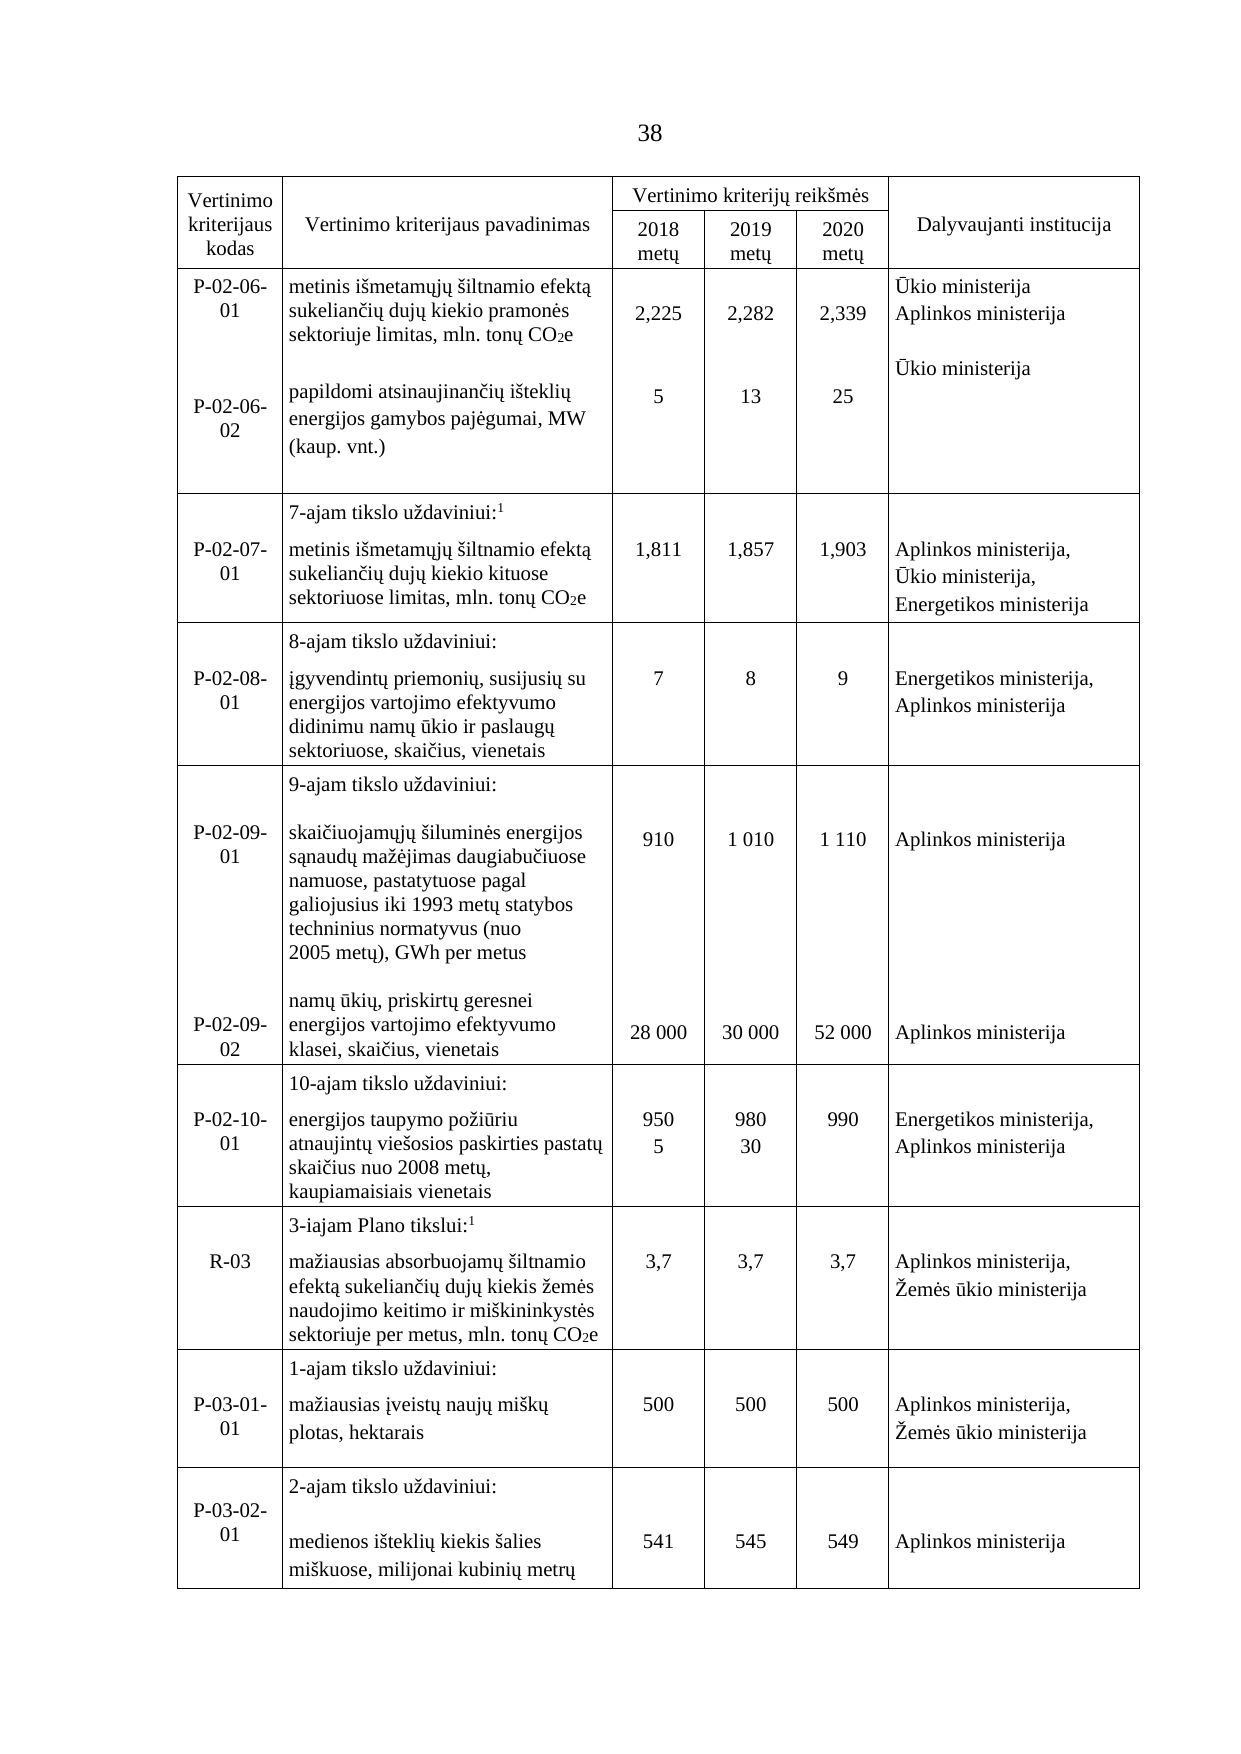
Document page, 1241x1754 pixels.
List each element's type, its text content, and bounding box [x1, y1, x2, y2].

table_cell 500 [797, 1386, 888, 1467]
table_cell 2019 metų [705, 211, 796, 268]
table_cell metinis išmetamųjų šiltnamio efektą sukeliančių dujų kiekio kituose sektoriuose limitas, mln. tonų CO2e [283, 531, 612, 622]
table_cell 1,811 [613, 531, 704, 622]
table_cell energijos taupymo požiūriu atnaujintų viešosios paskirties pastatų skaičius nuo 2008 metų, kaupiamaisiais vienetais [283, 1101, 612, 1206]
table_cell 990 [797, 1101, 888, 1206]
table_cell įgyvendintų priemonių, susijusių su energijos vartojimo efektyvumo didinimu namų ūkio ir paslaugų sektoriuose, skaičius, vienetais [283, 660, 612, 765]
table_cell Aplinkos ministerija, Žemės ūkio ministerija [889, 1386, 1139, 1467]
table_cell mažiausias įveistų naujų miškų plotas, hektarais [283, 1386, 612, 1467]
table_cell P-03-01-01 [178, 1386, 282, 1467]
table_cell 950 5 [613, 1101, 704, 1206]
table_cell [889, 494, 1139, 531]
table_cell Aplinkos ministerija [889, 1468, 1139, 1588]
table_cell [705, 494, 796, 531]
table_cell 3,7 [613, 1244, 704, 1349]
table_cell 545 [705, 1468, 796, 1588]
table_cell [705, 1350, 796, 1386]
table_cell [705, 1207, 796, 1243]
table_cell [178, 623, 282, 660]
table_cell [178, 494, 282, 531]
table_cell 980 30 [705, 1101, 796, 1206]
table_cell [797, 1065, 888, 1101]
table_cell Ūkio ministerija Aplinkos ministerija Ūkio ministerija [889, 269, 1139, 493]
table_cell 2,282 13 [705, 269, 796, 493]
table_cell [613, 1065, 704, 1101]
table_cell R-03 [178, 1244, 282, 1349]
table_cell [889, 1065, 1139, 1101]
table_cell 3,7 [797, 1244, 888, 1349]
table_cell 1 010 30 000 [705, 766, 796, 1063]
table_cell mažiausias absorbuojamų šiltnamio efektą sukeliančių dujų kiekis žemės naudojimo keitimo ir miškininkystės sektoriuje per metus, mln. tonų CO2e [283, 1244, 612, 1349]
table_cell 3-iajam Plano tikslui:1 [283, 1207, 612, 1243]
table_cell P-02-09-01 P-02-09-02 [178, 766, 282, 1063]
table_cell 500 [705, 1386, 796, 1467]
table_cell [797, 1207, 888, 1243]
table_cell [178, 1350, 282, 1386]
table_cell 7 [613, 660, 704, 765]
table_cell [705, 623, 796, 660]
table_cell 10-ajam tikslo uždaviniui: [283, 1065, 612, 1101]
table_cell 1 110 52 000 [797, 766, 888, 1063]
table_cell 2,225 5 [613, 269, 704, 493]
table_cell [705, 1065, 796, 1101]
table_cell P-03-02-01 [178, 1468, 282, 1588]
table_header Vertinimo kriterijaus pavadinimas [283, 177, 612, 268]
table_cell 1,903 [797, 531, 888, 622]
table_cell metinis išmetamųjų šiltnamio efektą sukeliančių dujų kiekio pramonės sektoriuje limitas, mln. tonų CO2e papildomi atsinaujinančių išteklių energijos gamybos pajėgumai, MW (kaup. vnt.) [283, 269, 612, 493]
table_cell 541 [613, 1468, 704, 1588]
table_cell Aplinkos ministerija, Žemės ūkio ministerija [889, 1244, 1139, 1349]
table_cell 9 [797, 660, 888, 765]
table_cell [889, 623, 1139, 660]
table_cell Aplinkos ministerija Aplinkos ministerija [889, 766, 1139, 1063]
table_cell 1,857 [705, 531, 796, 622]
table_cell [797, 1350, 888, 1386]
table_cell [613, 623, 704, 660]
table_cell P-02-07-01 [178, 531, 282, 622]
table_cell 2018 metų [613, 211, 704, 268]
table_header Vertinimo kriterijų reikšmės [613, 177, 888, 209]
table_cell Energetikos ministerija, Aplinkos ministerija [889, 1101, 1139, 1206]
table_cell 9-ajam tikslo uždaviniui: skaičiuojamųjų šiluminės energijos sąnaudų mažėjimas daugiabučiuose namuose, pastatytuose pagal galiojusius iki 1993 metų statybos techninius normatyvus (nuo 2005 metų), GWh per metus namų ūkių, priskirtų geresnei energijos vartojimo efektyvumo klasei, skaičius, vienetais [283, 766, 612, 1063]
table_header Vertinimo kriterijaus kodas [178, 177, 282, 268]
table_cell 8-ajam tikslo uždaviniui: [283, 623, 612, 660]
table_cell [613, 1207, 704, 1243]
table_cell [797, 494, 888, 531]
table_cell P-02-06-01 P-02-06-02 [178, 269, 282, 493]
table_cell 3,7 [705, 1244, 796, 1349]
table_cell 910 28 000 [613, 766, 704, 1063]
table_cell [797, 623, 888, 660]
table_cell 2-ajam tikslo uždaviniui: medienos išteklių kiekis šalies miškuose, milijonai kubinių metrų [283, 1468, 612, 1588]
table_cell [613, 494, 704, 531]
table_cell [178, 1065, 282, 1101]
table_cell 549 [797, 1468, 888, 1588]
table_cell [889, 1207, 1139, 1243]
table_cell 500 [613, 1386, 704, 1467]
table_cell Aplinkos ministerija, Ūkio ministerija, Energetikos ministerija [889, 531, 1139, 622]
table_cell [889, 1350, 1139, 1386]
table_cell 7-ajam tikslo uždaviniui:1 [283, 494, 612, 531]
table_cell [613, 1350, 704, 1386]
table_cell 2020 metų [797, 211, 888, 268]
table_cell P-02-10-01 [178, 1101, 282, 1206]
table_cell 1-ajam tikslo uždaviniui: [283, 1350, 612, 1386]
table_cell 8 [705, 660, 796, 765]
table_cell [178, 1207, 282, 1243]
table_cell Energetikos ministerija, Aplinkos ministerija [889, 660, 1139, 765]
table_cell P-02-08-01 [178, 660, 282, 765]
table_header Dalyvaujanti institucija [889, 177, 1139, 268]
table_cell 2,339 25 [797, 269, 888, 493]
